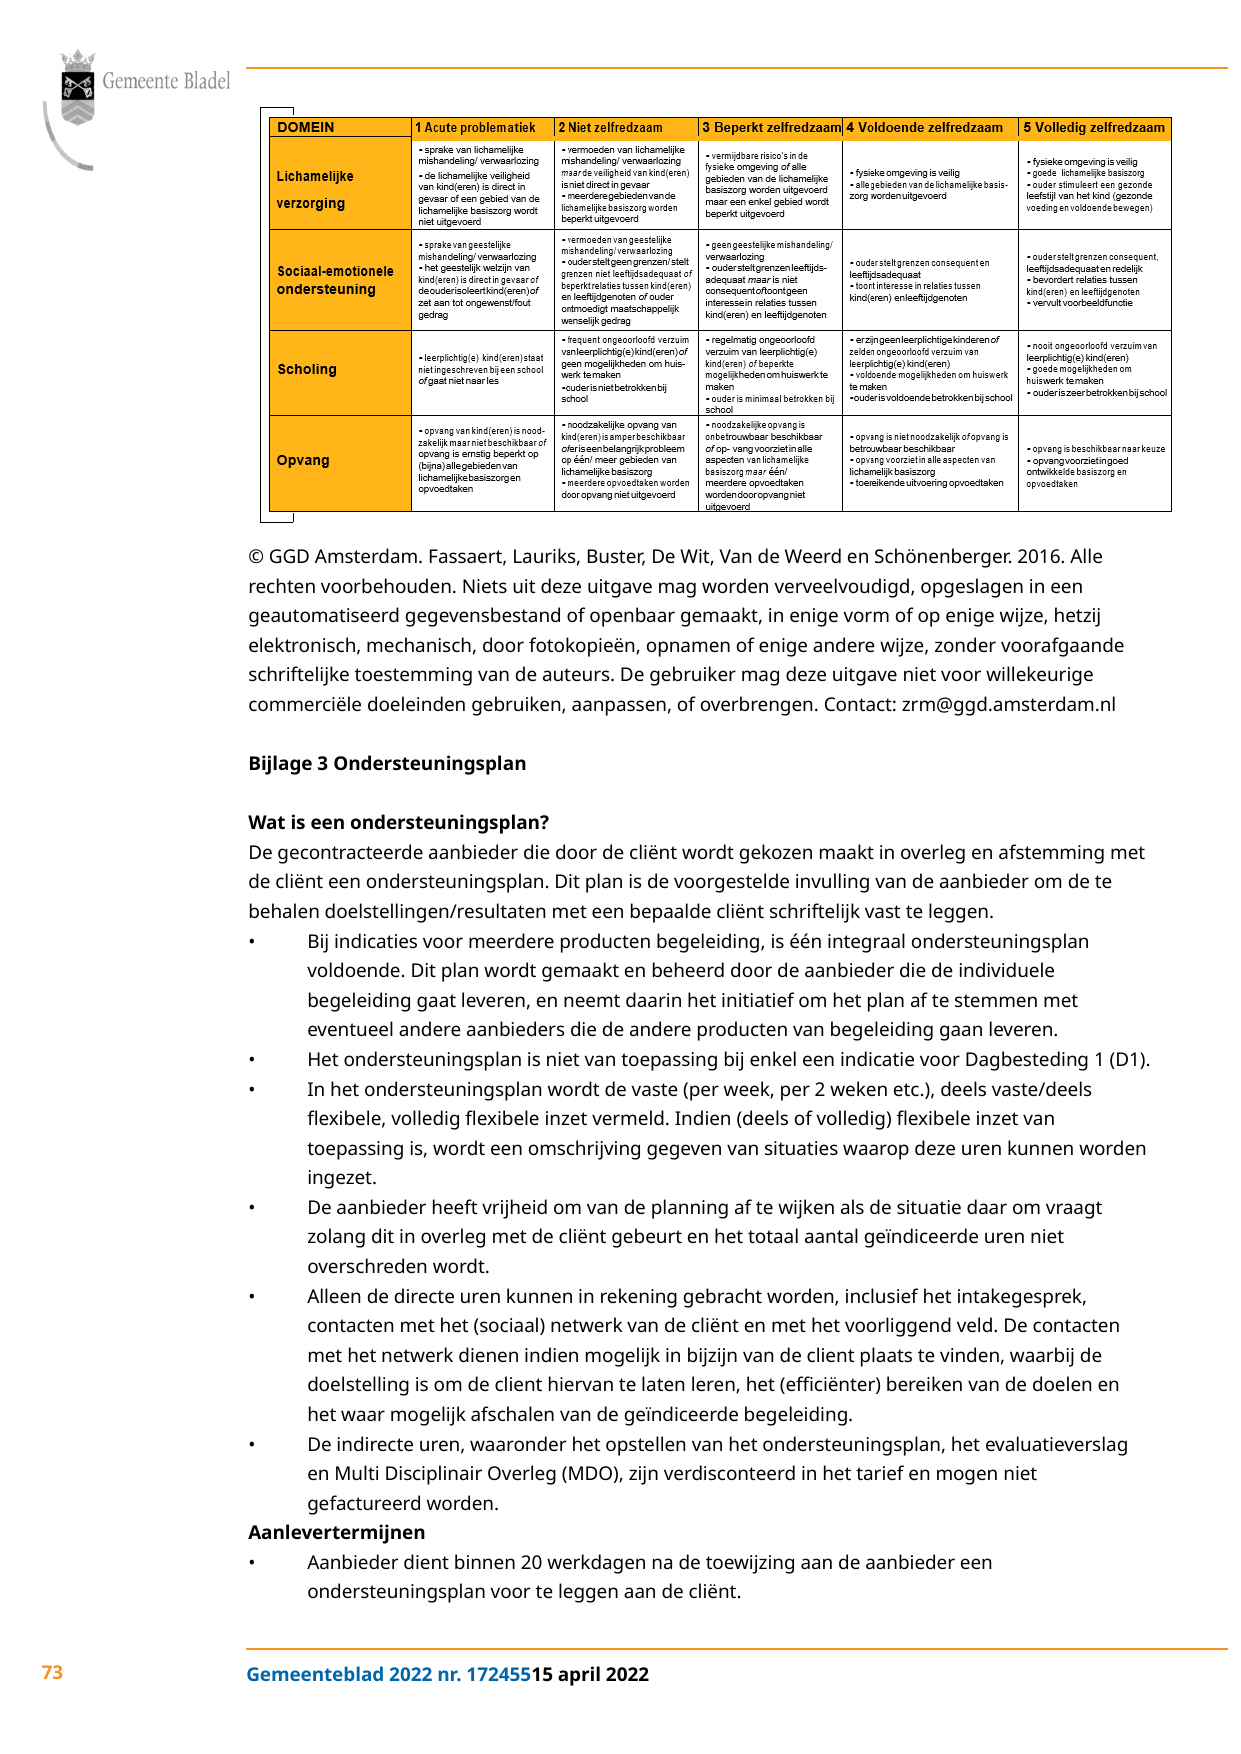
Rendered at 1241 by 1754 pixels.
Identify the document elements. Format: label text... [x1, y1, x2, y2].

text De gecontracteerde aanbieder die door de cliënt wordt gekozen maakt in overleg en afstemming met de cliënt een ondersteuningsplan. Dit plan is de voorgestelde invulling van de aanbieder om de te behalen doelstellingen/resultaten met een bepaalde cliënt schriftelijk vast te leggen. [248, 839, 1152, 924]
list Aanbieder dient binnen 20 werkdagen na de toewijzing aan de aanbieder een ondersteuningsplan voor te leggen aan de cliënt. [248, 1549, 1152, 1604]
list Bij indicaties voor meerdere producten begeleiding, is één integraal ondersteuningsplan voldoende. Dit plan wordt gemaakt en beheerd door de aanbieder die de individuele begeleiding gaat leveren, en neemt daarin het initiatief om het plan af te stemmen met eventueel andere aanbieders die de andere producten van begeleiding gaan leveren. [248, 928, 1152, 1042]
picture [41, 47, 231, 172]
text Wat is een ondersteuningsplan? [248, 809, 1152, 835]
list De aanbieder heeft vrijheid om van de planning af te wijken als de situatie daar om vraagt zolang dit in overleg met de cliënt gebeurt en het totaal aantal geïndiceerde uren niet overschreden wordt. [248, 1194, 1152, 1279]
text Bijlage 3 Ondersteuningsplan [248, 750, 1152, 776]
list Alleen de directe uren kunnen in rekening gebracht worden, inclusief het intakegesprek, contacten met het (sociaal) netwerk van de cliënt en met het voorliggend veld. De contacten met het netwerk dienen indien mogelijk in bijzijn van de client plaats te vinden, waarbij de doelstelling is om de client hiervan te laten leren, het (efficiënter) bereiken van de doelen en het waar mogelijk afschalen van de geïndiceerde begeleiding. [248, 1283, 1152, 1427]
text © GGD Amsterdam. Fassaert, Lauriks, Buster, De Wit, Van de Weerd en Schönenberger. 2016. Alle rechten voorbehouden. Niets uit deze uitgave mag worden verveelvoudigd, opgeslagen in een geautomatiseerd gegevensbestand of openbaar gemaakt, in enige vorm of op enige wijze, hetzij elektronisch, mechanisch, door fotokopieën, opnamen of enige andere wijze, zonder voorafgaande schriftelijke toestemming van de auteurs. De gebruiker mag deze uitgave niet voor willekeurige commerciële doeleinden gebruiken, aanpassen, of overbrengen. Contact: zrm@ggd.amsterdam.nl [248, 543, 1152, 717]
list De indirecte uren, waaronder het opstellen van het ondersteuningsplan, het evaluatieverslag en Multi Disciplinair Overleg (MDO), zijn verdisconteerd in het tarief en mogen niet gefactureerd worden. [248, 1431, 1152, 1516]
list Het ondersteuningsplan is niet van toepassing bij enkel een indicatie voor Dagbesteding 1 (D1). [248, 1046, 1152, 1072]
picture [268, 115, 1173, 513]
list In het ondersteuningsplan wordt de vaste (per week, per 2 weken etc.), deels vaste/deels flexibele, volledig flexibele inzet vermeld. Indien (deels of volledig) flexibele inzet van toepassing is, wordt een omschrijving gegeven van situaties waarop deze uren kunnen worden ingezet. [248, 1076, 1152, 1190]
text Aanlevertermijnen [248, 1519, 1152, 1545]
